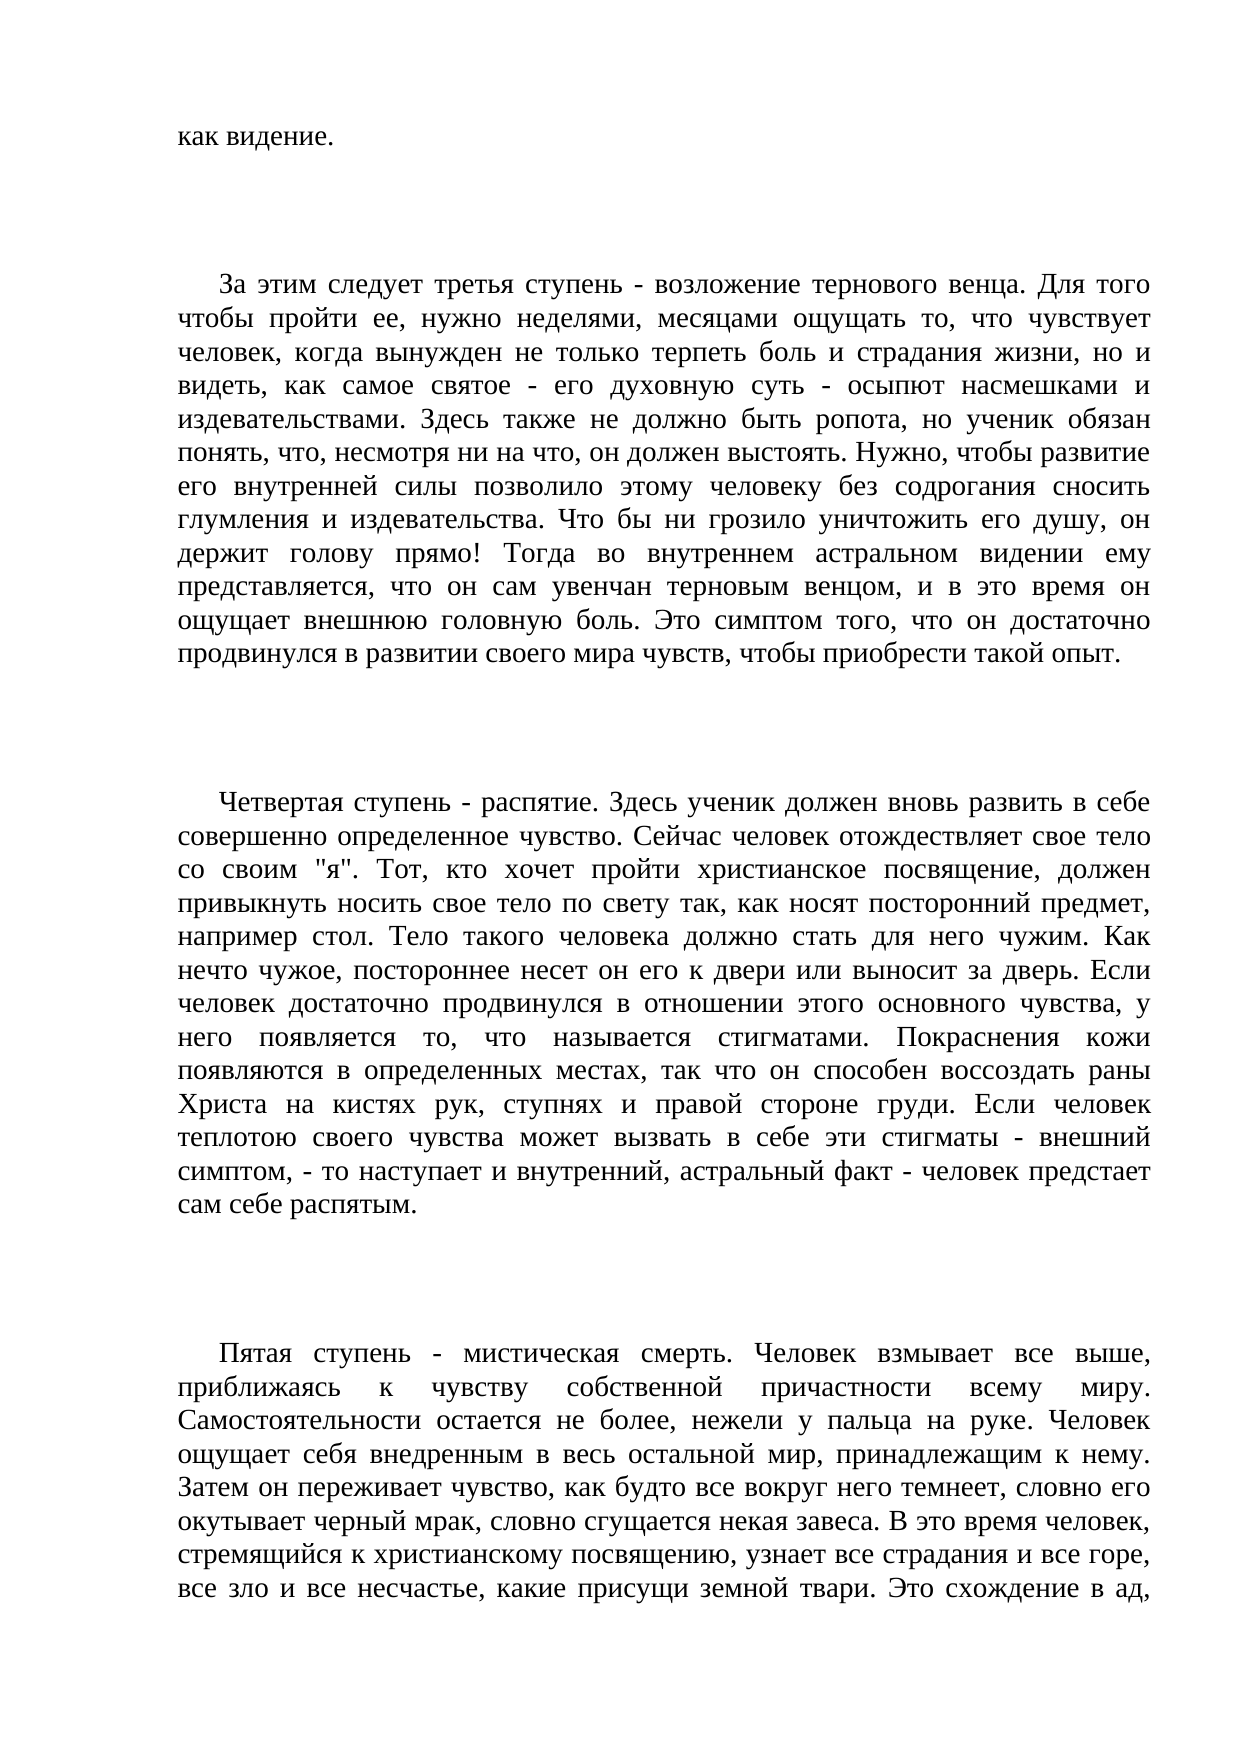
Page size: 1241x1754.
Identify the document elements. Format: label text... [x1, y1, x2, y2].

text как видение. [177, 118, 1152, 152]
text Четвертая ступень - распятие. Здесь ученик должен вновь развить в себе совершенно определенное чувство. Сейчас человек отождествляет свое тело со своим "я". Тот, кто хочет пройти христианское посвящение, должен привыкнуть носить свое тело по свету так, как носят посторонний предмет, например стол. Тело такого человека должно стать для него чужим. Как нечто чужое, постороннее несет он его к двери или выносит за дверь. Если человек достаточно продвинулся в отношении этого основного чувства, у него появляется то, что называется стигматами. Покраснения кожи появляются в определенных местах, так что он способен воссоздать раны Христа на кистях рук, ступнях и правой стороне груди. Если человек теплотою своего чувства может вызвать в себе эти стигматы - внешний симптом, - то наступает и внутренний, астральный факт - человек предстает сам себе распятым. [177, 784, 1152, 1220]
text За этим следует третья ступень - возложение тернового венца. Для того чтобы пройти ее, нужно неделями, месяцами ощущать то, что чувствует человек, когда вынужден не только терпеть боль и страдания жизни, но и видеть, как самое святое - его духовную суть - осыпют насмешками и издевательствами. Здесь также не должно быть ропота, но ученик обязан понять, что, несмотря ни на что, он должен выстоять. Нужно, чтобы развитие его внутренней силы позволило этому человеку без содрогания сносить глумления и издевательства. Что бы ни грозило уничтожить его душу, он держит голову прямо! Тогда во внутреннем астральном видении ему представляется, что он сам увенчан терновым венцом, и в это время он ощущает внешнюю головную боль. Это симптом того, что он достаточно продвинулся в развитии своего мира чувств, чтобы приобрести такой опыт. [177, 267, 1152, 669]
text Пятая ступень - мистическая смерть. Человек взмывает все выше, приближаясь к чувству собственной причастности всему миру. Самостоятельности остается не более, нежели у пальца на руке. Человек ощущает себя внедренным в весь остальной мир, принадлежащим к нему. Затем он переживает чувство, как будто все вокруг него темнеет, словно его окутывает черный мрак, словно сгущается некая завеса. В это время человек, стремящийся к христианскому посвящению, узнает все страдания и все горе, все зло и все несчастье, какие присущи земной твари. Это схождение в ад, [177, 1335, 1152, 1603]
